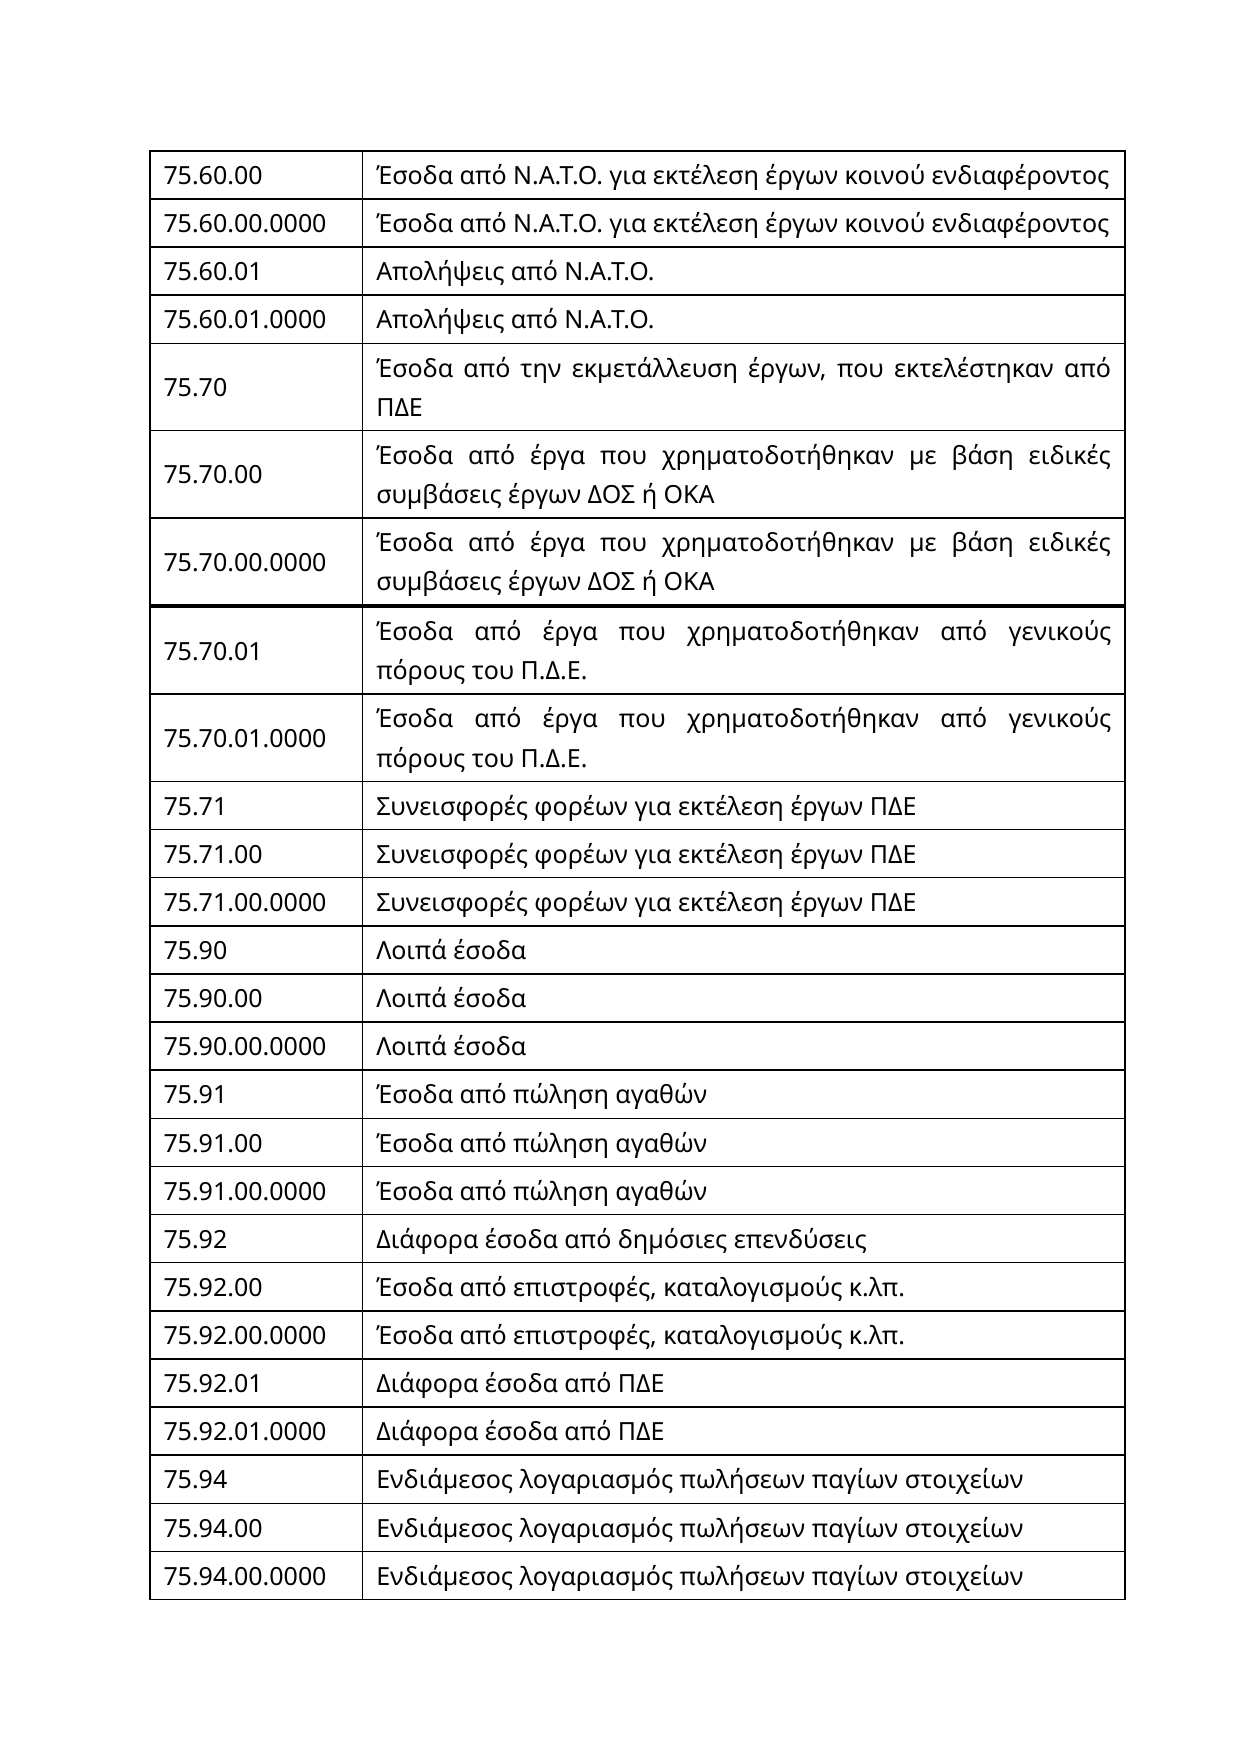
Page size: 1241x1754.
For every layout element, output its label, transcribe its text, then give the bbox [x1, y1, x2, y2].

table_cell 75.90.00 [151, 975, 362, 1021]
table_cell Απολήψεις από Ν.Α.Τ.Ο. [363, 248, 1124, 294]
table_cell Απολήψεις από Ν.Α.Τ.Ο. [363, 296, 1124, 342]
table_cell Έσοδα από πώληση αγαθών [363, 1119, 1124, 1166]
table_cell Έσοδα από έργα που χρηματοδοτήθηκαν με βάση ειδικές συμβάσεις έργων ΔΟΣ ή ΟΚΑ [363, 519, 1124, 604]
table_cell 75.70.00.0000 [151, 519, 362, 604]
table_cell Έσοδα από επιστροφές, καταλογισμούς κ.λπ. [363, 1312, 1124, 1358]
table_cell Ενδιάμεσος λογαριασμός πωλήσεων παγίων στοιχείων [363, 1552, 1124, 1599]
table_cell 75.90.00.0000 [151, 1023, 362, 1069]
table_cell Έσοδα από επιστροφές, καταλογισμούς κ.λπ. [363, 1263, 1124, 1310]
table_cell 75.91 [151, 1071, 362, 1117]
table_cell Ενδιάμεσος λογαριασμός πωλήσεων παγίων στοιχείων [363, 1456, 1124, 1502]
table_header Έσοδα από έργα που χρηματοδοτήθηκαν από γενικούς πόρους του Π.Δ.Ε. [363, 608, 1124, 693]
table_cell 75.92.00 [151, 1263, 362, 1310]
table_cell 75.92.01.0000 [151, 1408, 362, 1454]
table_cell Συνεισφορές φορέων για εκτέλεση έργων ΠΔΕ [363, 782, 1124, 829]
table_cell 75.71 [151, 782, 362, 829]
table_cell Λοιπά έσοδα [363, 927, 1124, 973]
table_cell 75.60.00.0000 [151, 200, 362, 246]
table_cell Έσοδα από έργα που χρηματοδοτήθηκαν με βάση ειδικές συμβάσεις έργων ΔΟΣ ή ΟΚΑ [363, 431, 1124, 517]
table_cell 75.71.00.0000 [151, 878, 362, 925]
table_cell 75.94.00.0000 [151, 1552, 362, 1599]
table_cell 75.60.01 [151, 248, 362, 294]
table_cell 75.94 [151, 1456, 362, 1502]
table_cell 75.70.01.0000 [151, 695, 362, 781]
table_cell 75.71.00 [151, 830, 362, 877]
table_cell 75.60.00 [151, 152, 362, 198]
table_cell 75.92.00.0000 [151, 1312, 362, 1358]
table_cell Έσοδα από Ν.Α.Τ.Ο. για εκτέλεση έργων κοινού ενδιαφέροντος [363, 152, 1124, 198]
table_cell 75.92.01 [151, 1360, 362, 1406]
table_header 75.70.01 [151, 608, 362, 693]
table_cell 75.70.00 [151, 431, 362, 517]
table_cell Έσοδα από πώληση αγαθών [363, 1071, 1124, 1117]
table_cell 75.90 [151, 927, 362, 973]
table_cell Έσοδα από πώληση αγαθών [363, 1167, 1124, 1214]
table_cell 75.92 [151, 1215, 362, 1262]
table_cell 75.70 [151, 344, 362, 430]
table_cell Λοιπά έσοδα [363, 975, 1124, 1021]
table_cell Έσοδα από Ν.Α.Τ.Ο. για εκτέλεση έργων κοινού ενδιαφέροντος [363, 200, 1124, 246]
table_cell 75.91.00.0000 [151, 1167, 362, 1214]
table_cell 75.91.00 [151, 1119, 362, 1166]
table_cell Ενδιάμεσος λογαριασμός πωλήσεων παγίων στοιχείων [363, 1504, 1124, 1551]
table_cell Λοιπά έσοδα [363, 1023, 1124, 1069]
table_cell Έσοδα από την εκμετάλλευση έργων, που εκτελέστηκαν από ΠΔΕ [363, 344, 1124, 430]
table_cell Συνεισφορές φορέων για εκτέλεση έργων ΠΔΕ [363, 830, 1124, 877]
table_cell 75.94.00 [151, 1504, 362, 1551]
table_cell Έσοδα από έργα που χρηματοδοτήθηκαν από γενικούς πόρους του Π.Δ.Ε. [363, 695, 1124, 781]
table_cell Συνεισφορές φορέων για εκτέλεση έργων ΠΔΕ [363, 878, 1124, 925]
table_cell Διάφορα έσοδα από ΠΔΕ [363, 1360, 1124, 1406]
table_cell Διάφορα έσοδα από δημόσιες επενδύσεις [363, 1215, 1124, 1262]
table_cell 75.60.01.0000 [151, 296, 362, 342]
table_cell Διάφορα έσοδα από ΠΔΕ [363, 1408, 1124, 1454]
